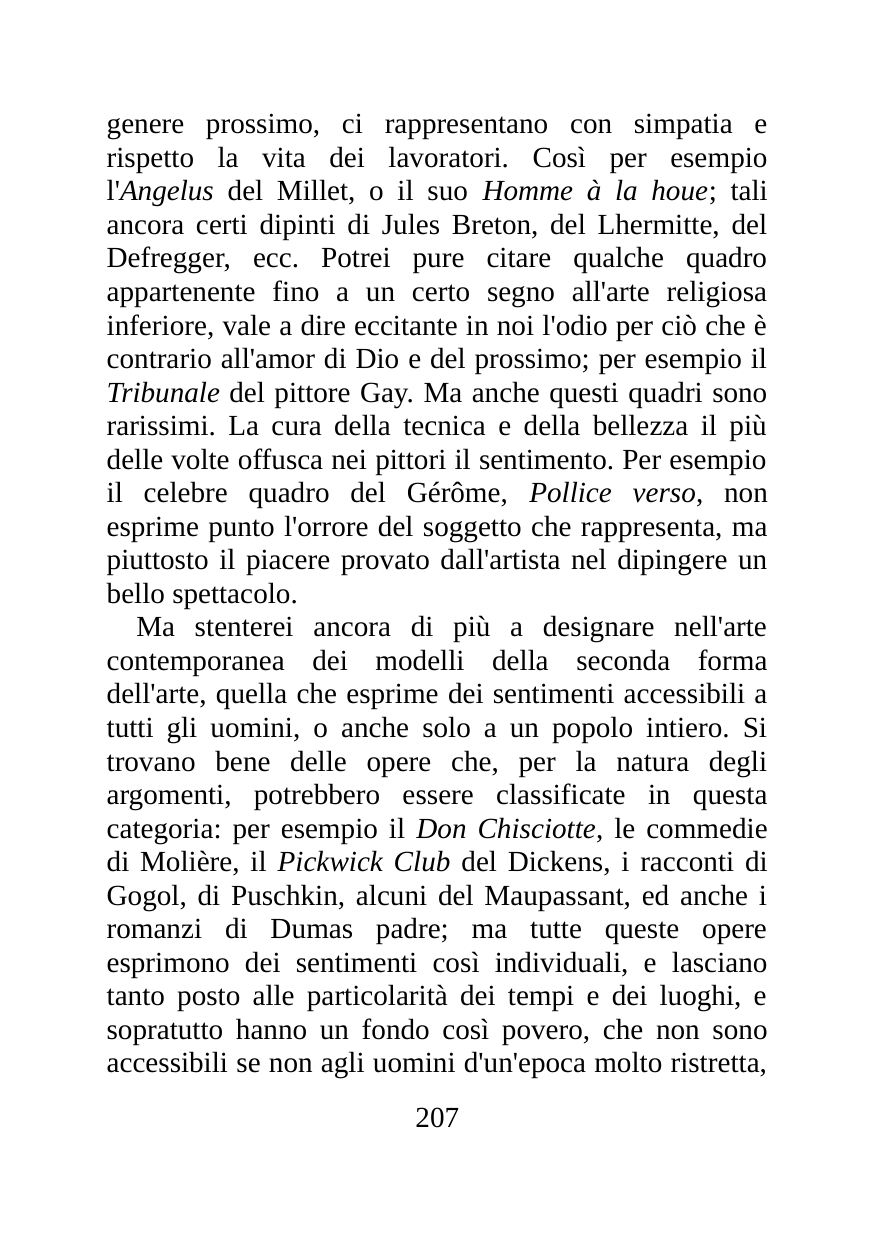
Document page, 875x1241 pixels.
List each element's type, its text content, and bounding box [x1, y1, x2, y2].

text Ma stenterei ancora di più a designare nell'arte contemporanea dei modelli della seconda forma dell'arte, quella che esprime dei sentimenti accessibili a tutti gli uomini, o anche solo a un popolo intiero. Si trovano bene delle opere che, per la natura degli argomenti, potrebbero essere classificate in questa categoria: per esempio il Don Chisciotte, le commedie di Molière, il Pickwick Club del Dickens, i racconti di Gogol, di Puschkin, alcuni del Maupassant, ed anche i romanzi di Dumas padre; ma tutte queste opere esprimono dei sentimenti così individuali, e lasciano tanto posto alle particolarità dei tempi e dei luoghi, e sopratutto hanno un fondo così povero, che non sono accessibili se non agli uomini d'un'epoca molto ristretta, [106, 609, 768, 1079]
text genere prossimo, ci rappresentano con simpatia e rispetto la vita dei lavoratori. Così per esempio l'Angelus del Millet, o il suo Homme à la houe; tali ancora certi dipinti di Jules Breton, del Lhermitte, del Defregger, ecc. Potrei pure citare qualche quadro appartenente fino a un certo segno all'arte religiosa inferiore, vale a dire eccitante in noi l'odio per ciò che è contrario all'amor di Dio e del prossimo; per esempio il Tribunale del pittore Gay. Ma anche questi quadri sono rarissimi. La cura della tecnica e della bellezza il più delle volte offusca nei pittori il sentimento. Per esempio il celebre quadro del Gérôme, Pollice verso, non esprime punto l'orrore del soggetto che rappresenta, ma piuttosto il piacere provato dall'artista nel dipingere un bello spettacolo. [106, 106, 768, 609]
